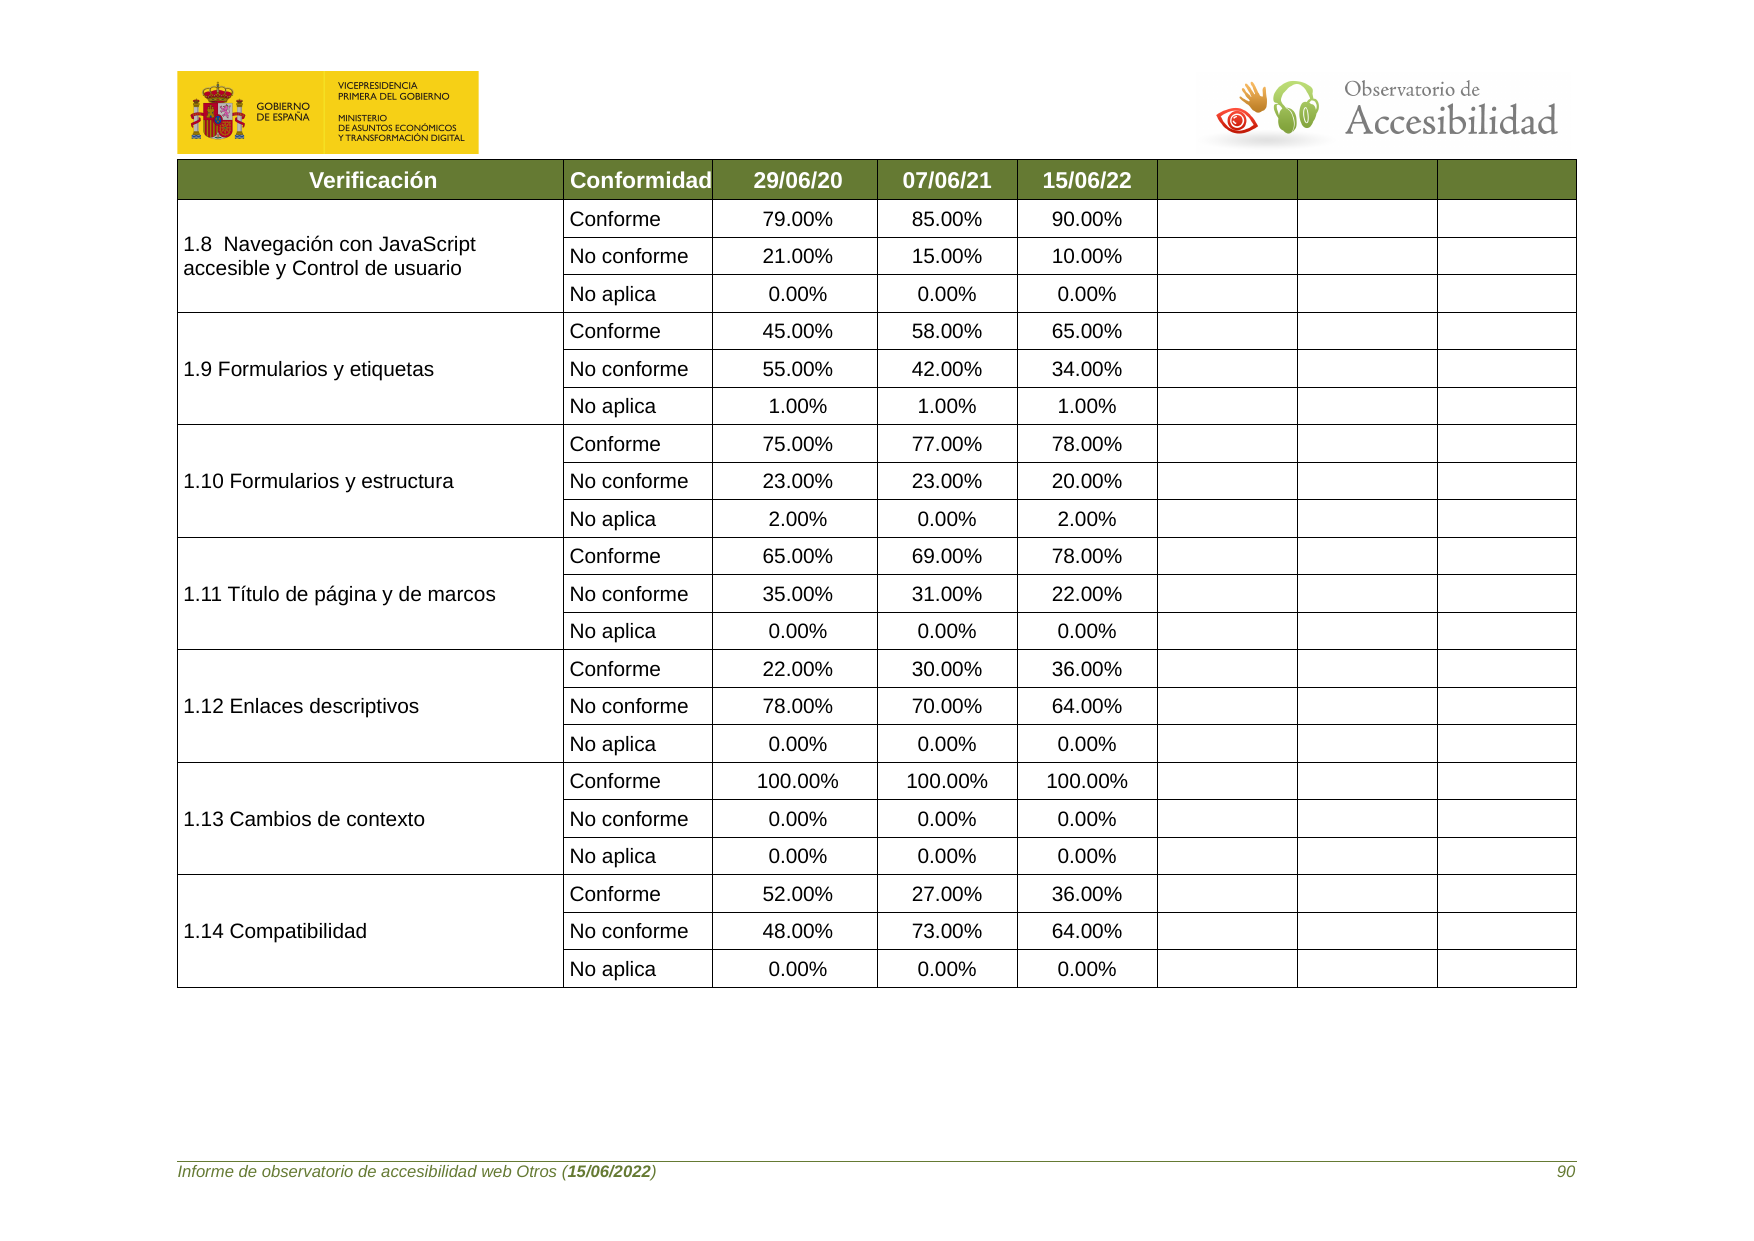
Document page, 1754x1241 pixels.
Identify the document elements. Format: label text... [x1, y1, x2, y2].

table_cell 0.00% [878, 800, 1017, 837]
table_cell 0.00% [713, 725, 877, 762]
table_cell [1158, 875, 1297, 912]
table_cell [1438, 913, 1576, 949]
table_cell Conforme [564, 875, 712, 912]
table_cell No aplica [564, 950, 712, 987]
table_cell [1158, 838, 1297, 874]
table_header 15/06/22 [1018, 160, 1157, 199]
table_cell 0.00% [878, 725, 1017, 762]
table_cell 78.00% [1018, 538, 1157, 574]
table_cell 2.00% [713, 500, 877, 537]
table_cell [1298, 613, 1437, 649]
table_cell No conforme [564, 800, 712, 837]
table_cell 2.00% [1018, 500, 1157, 537]
table_cell No conforme [564, 688, 712, 724]
table_cell No conforme [564, 463, 712, 499]
table_cell 1.13 Cambios de contexto [178, 763, 563, 874]
table_cell 48.00% [713, 913, 877, 949]
table_cell [1298, 275, 1437, 312]
table_cell [1158, 463, 1297, 499]
table_cell [1438, 650, 1576, 687]
table_cell 0.00% [713, 275, 877, 312]
table_cell [1298, 763, 1437, 799]
table_cell [1438, 575, 1576, 612]
table_cell 0.00% [713, 838, 877, 874]
table_cell 30.00% [878, 650, 1017, 687]
table_cell 36.00% [1018, 875, 1157, 912]
table_cell 77.00% [878, 425, 1017, 462]
table_cell [1438, 800, 1576, 837]
table_cell [1158, 575, 1297, 612]
table_cell Conforme [564, 313, 712, 349]
table_header [1298, 160, 1437, 199]
table_cell 1.11 Título de página y de marcos [178, 538, 563, 649]
table_cell Conforme [564, 538, 712, 574]
table_header [1158, 160, 1297, 199]
table_cell [1298, 538, 1437, 574]
table_cell 20.00% [1018, 463, 1157, 499]
table_cell 22.00% [1018, 575, 1157, 612]
table_cell 0.00% [878, 613, 1017, 649]
table_cell [1438, 425, 1576, 462]
table_cell [1298, 913, 1437, 949]
table_cell [1158, 950, 1297, 987]
table_cell [1438, 838, 1576, 874]
table_cell 0.00% [713, 800, 877, 837]
table_cell No conforme [564, 350, 712, 387]
table_cell No aplica [564, 388, 712, 424]
table_cell 1.10 Formularios y estructura [178, 425, 563, 537]
table_cell 78.00% [1018, 425, 1157, 462]
table_cell [1438, 500, 1576, 537]
table_cell 0.00% [878, 838, 1017, 874]
table_cell 55.00% [713, 350, 877, 387]
table_cell [1158, 538, 1297, 574]
table_cell [1438, 350, 1576, 387]
table_cell [1158, 763, 1297, 799]
table_cell 90.00% [1018, 200, 1157, 237]
table_cell 100.00% [713, 763, 877, 799]
table_cell [1438, 275, 1576, 312]
table_cell [1438, 763, 1576, 799]
table_cell 22.00% [713, 650, 877, 687]
table_cell [1158, 238, 1297, 274]
table_cell 85.00% [878, 200, 1017, 237]
table_cell 34.00% [1018, 350, 1157, 387]
table_cell 52.00% [713, 875, 877, 912]
table_cell 73.00% [878, 913, 1017, 949]
table_cell 1.00% [713, 388, 877, 424]
table_cell [1438, 313, 1576, 349]
table_cell 23.00% [713, 463, 877, 499]
table_cell 100.00% [1018, 763, 1157, 799]
table_cell 0.00% [878, 500, 1017, 537]
table_cell 1.14 Compatibilidad [178, 875, 563, 987]
table_cell 0.00% [1018, 613, 1157, 649]
table_cell Conforme [564, 763, 712, 799]
table_cell Conforme [564, 425, 712, 462]
table_cell [1158, 688, 1297, 724]
table_cell 35.00% [713, 575, 877, 612]
table_cell [1298, 500, 1437, 537]
table_cell 65.00% [713, 538, 877, 574]
table_cell [1158, 613, 1297, 649]
table_cell 0.00% [713, 950, 877, 987]
table_cell [1438, 200, 1576, 237]
table_cell 1.00% [1018, 388, 1157, 424]
table_cell 0.00% [1018, 725, 1157, 762]
table_cell 0.00% [713, 613, 877, 649]
table_header [1438, 160, 1576, 199]
table_cell 1.00% [878, 388, 1017, 424]
table_cell 100.00% [878, 763, 1017, 799]
table_cell 64.00% [1018, 913, 1157, 949]
table_cell [1298, 350, 1437, 387]
table_cell [1438, 613, 1576, 649]
table_cell No conforme [564, 575, 712, 612]
table_cell 0.00% [1018, 838, 1157, 874]
table_cell 0.00% [1018, 275, 1157, 312]
table_cell 79.00% [713, 200, 877, 237]
table_cell [1158, 350, 1297, 387]
table_cell 75.00% [713, 425, 877, 462]
table_cell [1298, 875, 1437, 912]
table_cell [1298, 388, 1437, 424]
table_cell [1158, 200, 1297, 237]
table_cell [1438, 388, 1576, 424]
table_cell [1298, 425, 1437, 462]
table_cell [1438, 238, 1576, 274]
table_cell Conforme [564, 200, 712, 237]
table_cell [1438, 875, 1576, 912]
table_cell [1158, 913, 1297, 949]
table_cell [1158, 800, 1297, 837]
table_cell [1158, 425, 1297, 462]
table_cell No aplica [564, 613, 712, 649]
table_cell No aplica [564, 725, 712, 762]
table_cell [1298, 838, 1437, 874]
table_cell [1158, 500, 1297, 537]
table_cell [1298, 688, 1437, 724]
table_cell [1298, 950, 1437, 987]
table_cell [1158, 725, 1297, 762]
table_cell [1438, 688, 1576, 724]
table_cell [1438, 725, 1576, 762]
table_cell [1438, 538, 1576, 574]
table_cell 70.00% [878, 688, 1017, 724]
table_cell 42.00% [878, 350, 1017, 387]
table_cell [1298, 725, 1437, 762]
table_header Verificación [178, 160, 563, 199]
table_cell 0.00% [1018, 950, 1157, 987]
table_cell [1158, 388, 1297, 424]
table_cell 36.00% [1018, 650, 1157, 687]
table_cell 69.00% [878, 538, 1017, 574]
table_cell 1.8 Navegación con JavaScript accesible y Control de usuario [178, 200, 563, 312]
table_cell [1298, 650, 1437, 687]
table_cell [1438, 950, 1576, 987]
picture [1196, 72, 1572, 154]
table_cell 27.00% [878, 875, 1017, 912]
table_cell [1298, 463, 1437, 499]
table_cell [1158, 650, 1297, 687]
table_cell 0.00% [878, 950, 1017, 987]
table_cell [1298, 238, 1437, 274]
table_cell 21.00% [713, 238, 877, 274]
picture [177, 71, 479, 154]
table_cell [1438, 463, 1576, 499]
table_cell 31.00% [878, 575, 1017, 612]
table_cell 1.9 Formularios y etiquetas [178, 313, 563, 424]
table_cell 23.00% [878, 463, 1017, 499]
table_cell [1298, 200, 1437, 237]
table_cell 65.00% [1018, 313, 1157, 349]
table_cell 15.00% [878, 238, 1017, 274]
table_cell 0.00% [1018, 800, 1157, 837]
table_cell No conforme [564, 913, 712, 949]
table_cell [1298, 575, 1437, 612]
table_cell 45.00% [713, 313, 877, 349]
table_cell 64.00% [1018, 688, 1157, 724]
table_cell [1298, 800, 1437, 837]
table_cell [1158, 275, 1297, 312]
table_cell 58.00% [878, 313, 1017, 349]
table_cell 1.12 Enlaces descriptivos [178, 650, 563, 762]
table_cell No aplica [564, 838, 712, 874]
table_cell No aplica [564, 275, 712, 312]
table_header 29/06/20 [713, 160, 877, 199]
table_cell 0.00% [878, 275, 1017, 312]
table_cell No aplica [564, 500, 712, 537]
table_header Conformidad [564, 160, 712, 199]
table_cell [1158, 313, 1297, 349]
table_cell [1298, 313, 1437, 349]
table_cell 10.00% [1018, 238, 1157, 274]
table_cell 78.00% [713, 688, 877, 724]
table_cell Conforme [564, 650, 712, 687]
table_header 07/06/21 [878, 160, 1017, 199]
table_cell No conforme [564, 238, 712, 274]
